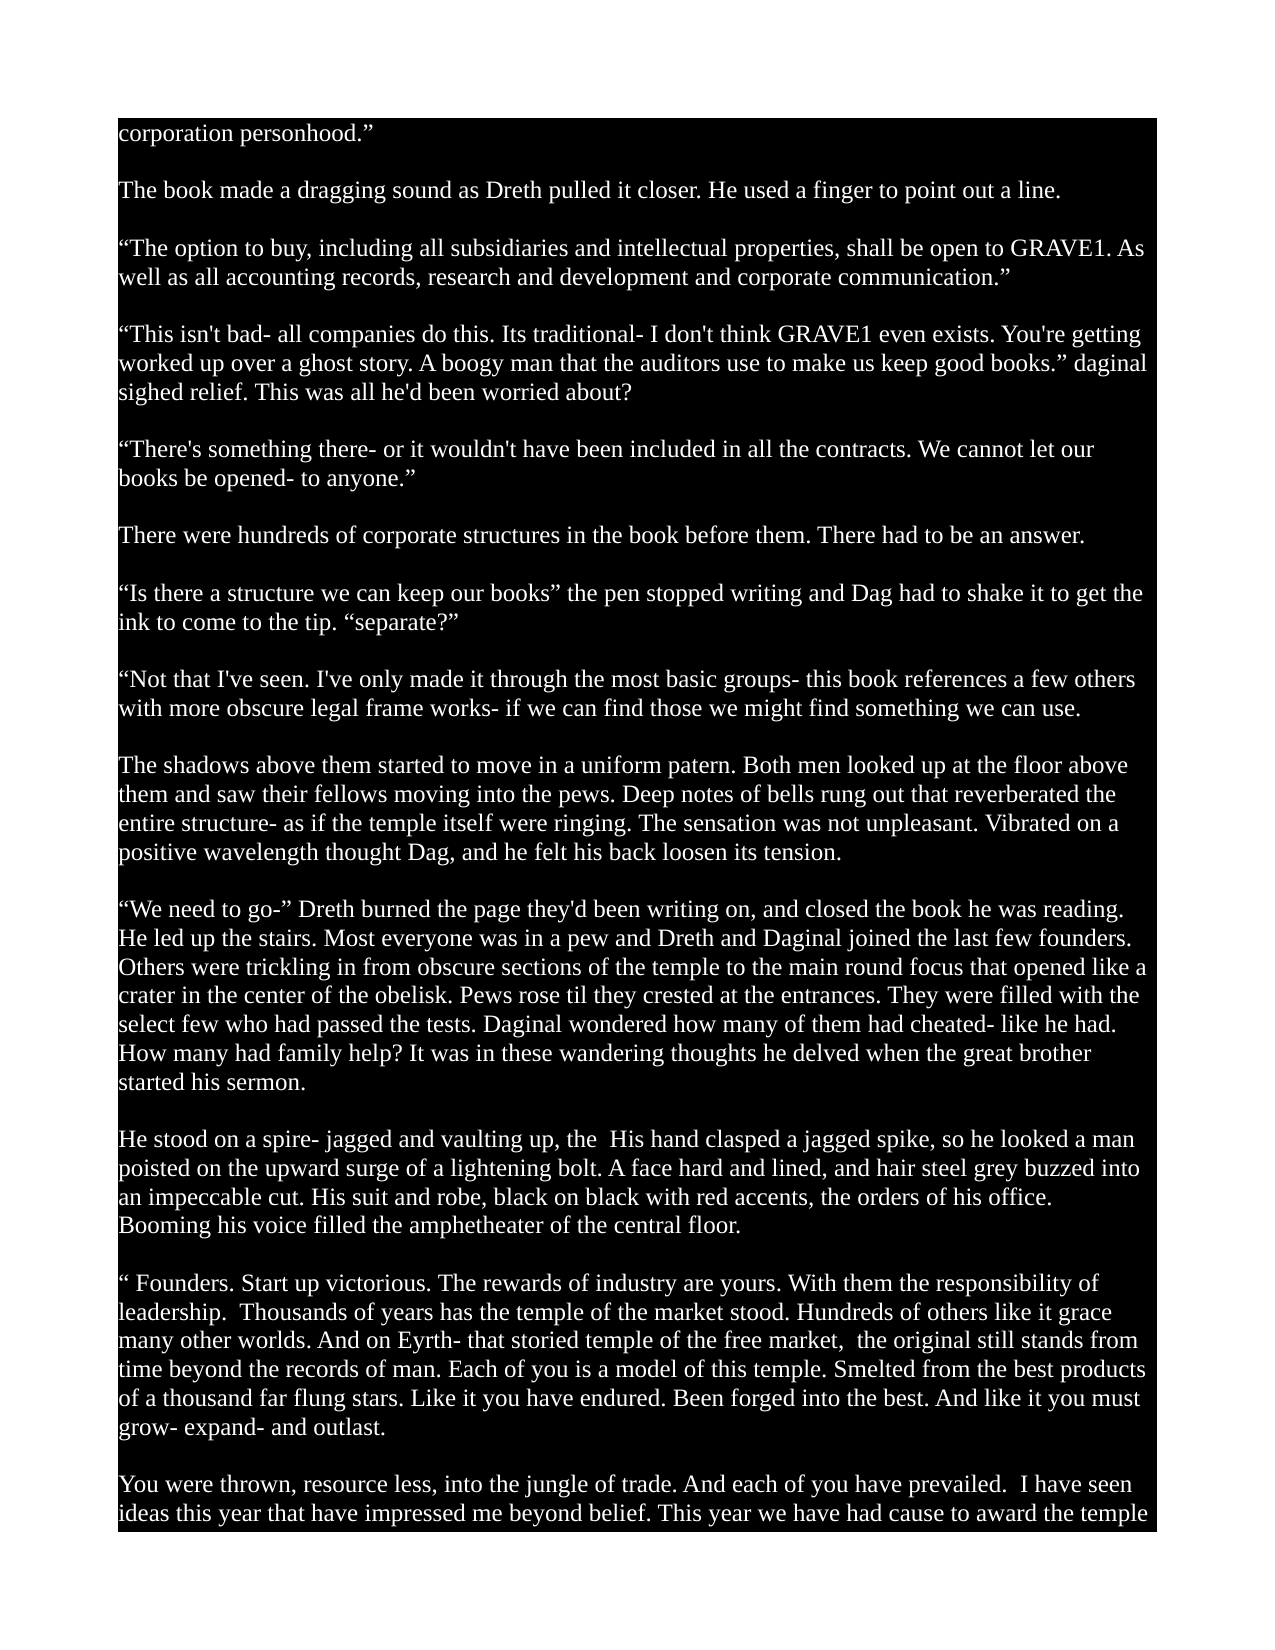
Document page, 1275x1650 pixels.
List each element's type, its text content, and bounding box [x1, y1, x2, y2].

text You were thrown, resource less, into the jungle of trade. And each of you have prevailed. I have seen ideas this year that have impressed me beyond belief. This year we have had cause to award the temple [118, 1469, 1157, 1527]
text The book made a dragging sound as Dreth pulled it closer. He used a finger to point out a line. “The option to buy, including all subsidiaries and intellectual properties, shall be open to GRAVE1. As well as all accounting records, research and development and corporate communication.” “This isn't bad- all companies do this. Its traditional- I don't think GRAVE1 even exists. You're getting worked up over a ghost story. A boogy man that the auditors use to make us keep good books.” daginal sighed relief. This was all he'd been worried about? [118, 176, 1157, 406]
text “There's something there- or it wouldn't have been included in all the contracts. We cannot let our books be opened- to anyone.” [118, 434, 1157, 492]
text “Not that I've seen. I've only made it through the most basic groups- this book references a few others with more obscure legal frame works- if we can find those we might find something we can use. [118, 664, 1157, 722]
text There were hundreds of corporate structures in the book before them. There had to be an answer. “Is there a structure we can keep our books” the pen stopped writing and Dag had to shake it to get the ink to come to the tip. “separate?” [118, 521, 1157, 636]
text corporation personhood.” [118, 118, 1157, 147]
text “ Founders. Start up victorious. The rewards of industry are yours. With them the responsibility of leadership. Thousands of years has the temple of the market stood. Hundreds of others like it grace many other worlds. And on Eyrth- that storied temple of the free market, the original still stands from time beyond the records of man. Each of you is a model of this temple. Smelted from the best products of a thousand far flung stars. Like it you have endured. Been forged into the best. And like it you must grow- expand- and outlast. [118, 1268, 1157, 1441]
text He stood on a spire- jagged and vaulting up, the His hand clasped a jagged spike, so he looked a man poisted on the upward surge of a lightening bolt. A face hard and lined, and hair steel grey buzzed into an impeccable cut. His suit and robe, black on black with red accents, the orders of his office. Booming his voice filled the amphetheater of the central floor. [118, 1124, 1157, 1239]
text The shadows above them started to move in a uniform patern. Both men looked up at the floor above them and saw their fellows moving into the pews. Deep notes of bells rung out that reverberated the entire structure- as if the temple itself were ringing. The sensation was not unpleasant. Vibrated on a positive wavelength thought Dag, and he felt his back loosen its tension. “We need to go-” Dreth burned the page they'd been writing on, and closed the book he was reading. He led up the stairs. Most everyone was in a pew and Dreth and Daginal joined the last few founders. Others were trickling in from obscure sections of the temple to the main round focus that opened like a crater in the center of the obelisk. Pews rose til they crested at the entrances. They were filled with the select few who had passed the tests. Daginal wondered how many of them had cheated- like he had. How many had family help? It was in these wandering thoughts he delved when the great brother started his sermon. [118, 751, 1157, 1096]
